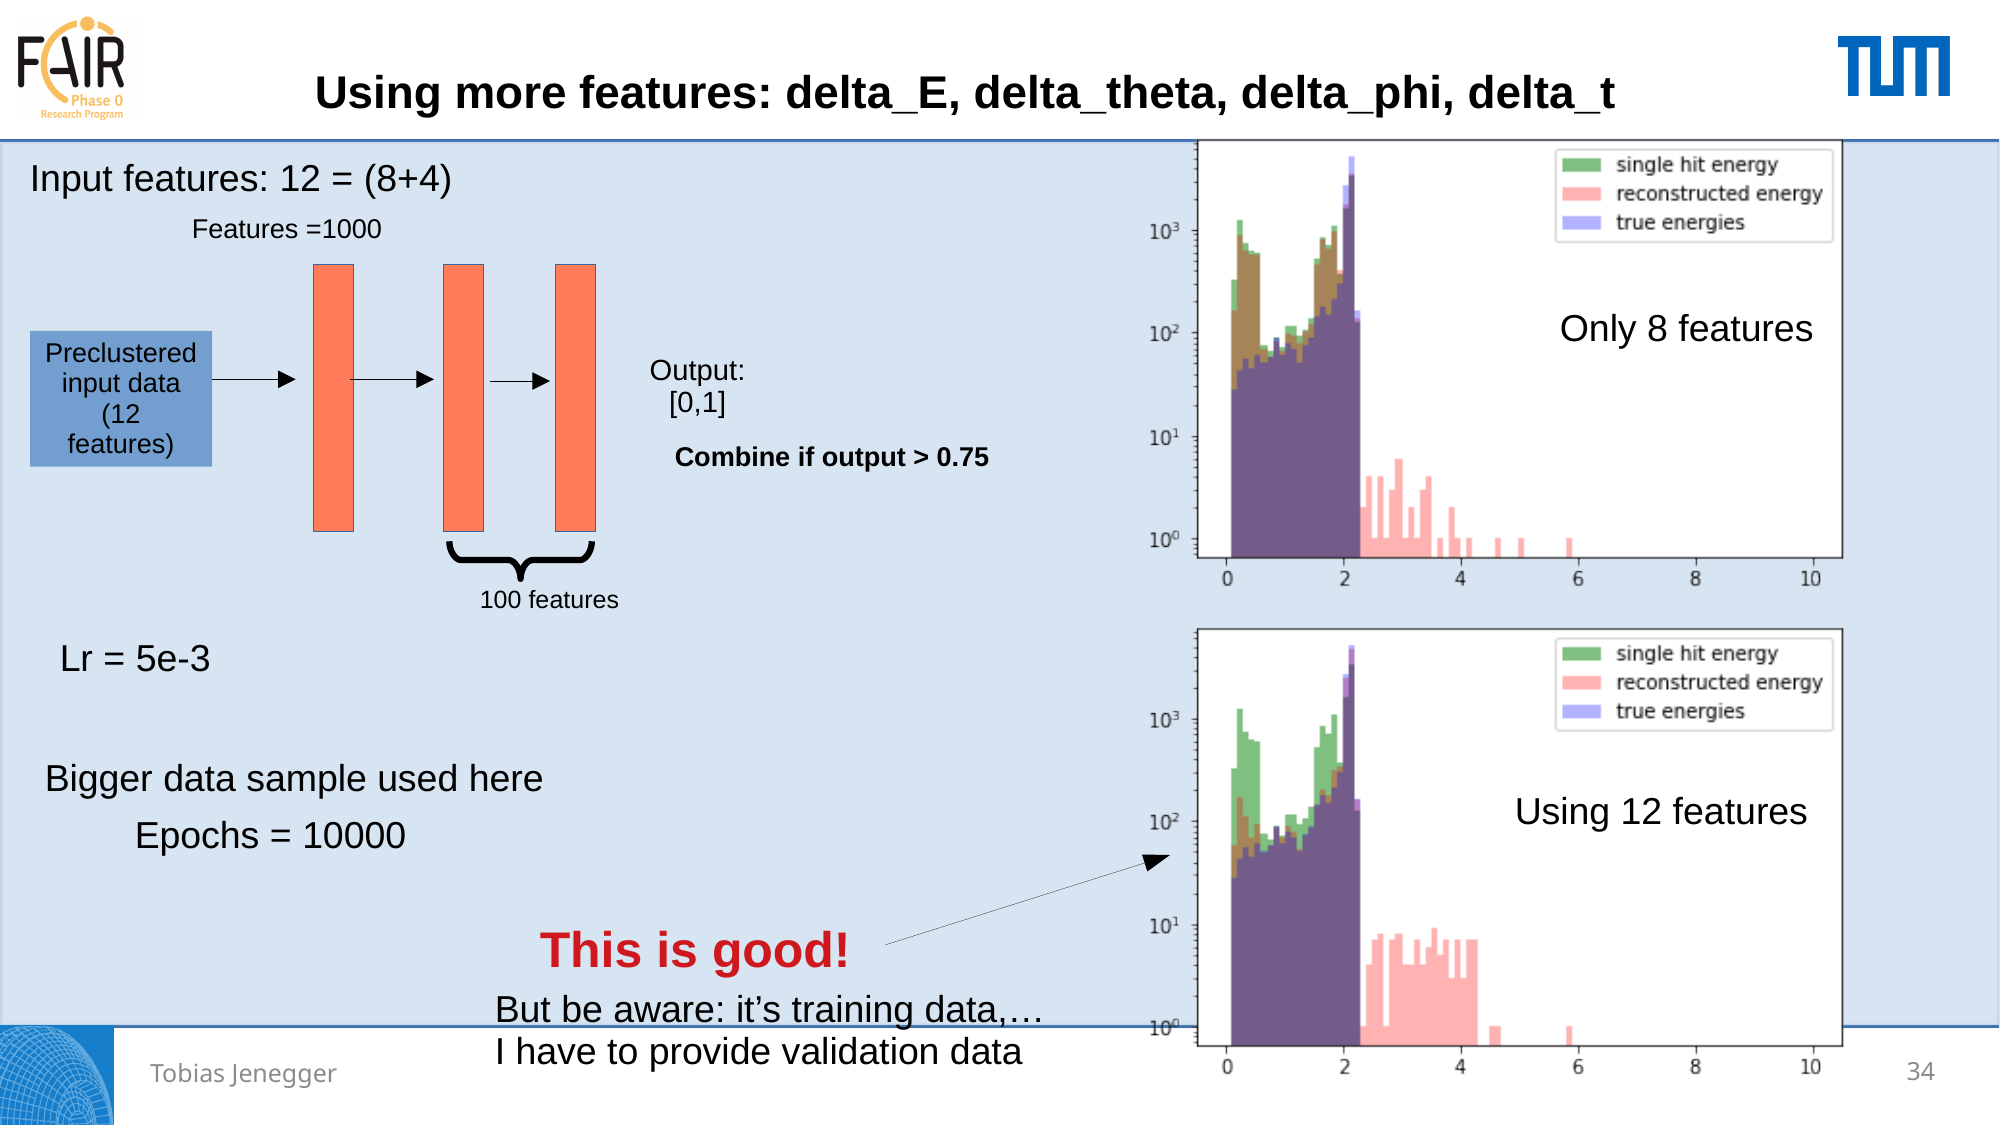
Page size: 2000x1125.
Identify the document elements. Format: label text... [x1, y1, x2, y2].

text_box Using more features: delta_E, delta_theta, delta_phi, delta_t [300, 60, 1756, 127]
text_box 100 features [465, 578, 661, 622]
text_box This is good! [525, 915, 886, 980]
picture [1140, 130, 1861, 1095]
text_box Only 8 features [1545, 299, 1876, 357]
picture [1838, 36, 1950, 96]
picture [15, 15, 142, 120]
text_box Input features: 12 = (8+4) [15, 149, 1140, 207]
text_box [555, 264, 596, 532]
text_box Epochs = 10000 [120, 806, 436, 864]
text_box [313, 277, 354, 532]
text_box Combine if output > 0.75 [660, 435, 1036, 481]
picture [0, 1025, 114, 1125]
text_box Using 12 features [1500, 783, 1831, 841]
text_box [443, 264, 484, 532]
text_box Bigger data sample used here [30, 750, 661, 807]
text_box Output: [0,1] [621, 346, 774, 427]
text_box Lr = 5e-3 [45, 630, 271, 687]
text_box But be aware: it’s training data,… I have to provide validation data [480, 980, 1066, 1080]
text_box Features =1000 [135, 206, 439, 277]
text_box Preclustered input data (12 features) [30, 330, 213, 467]
